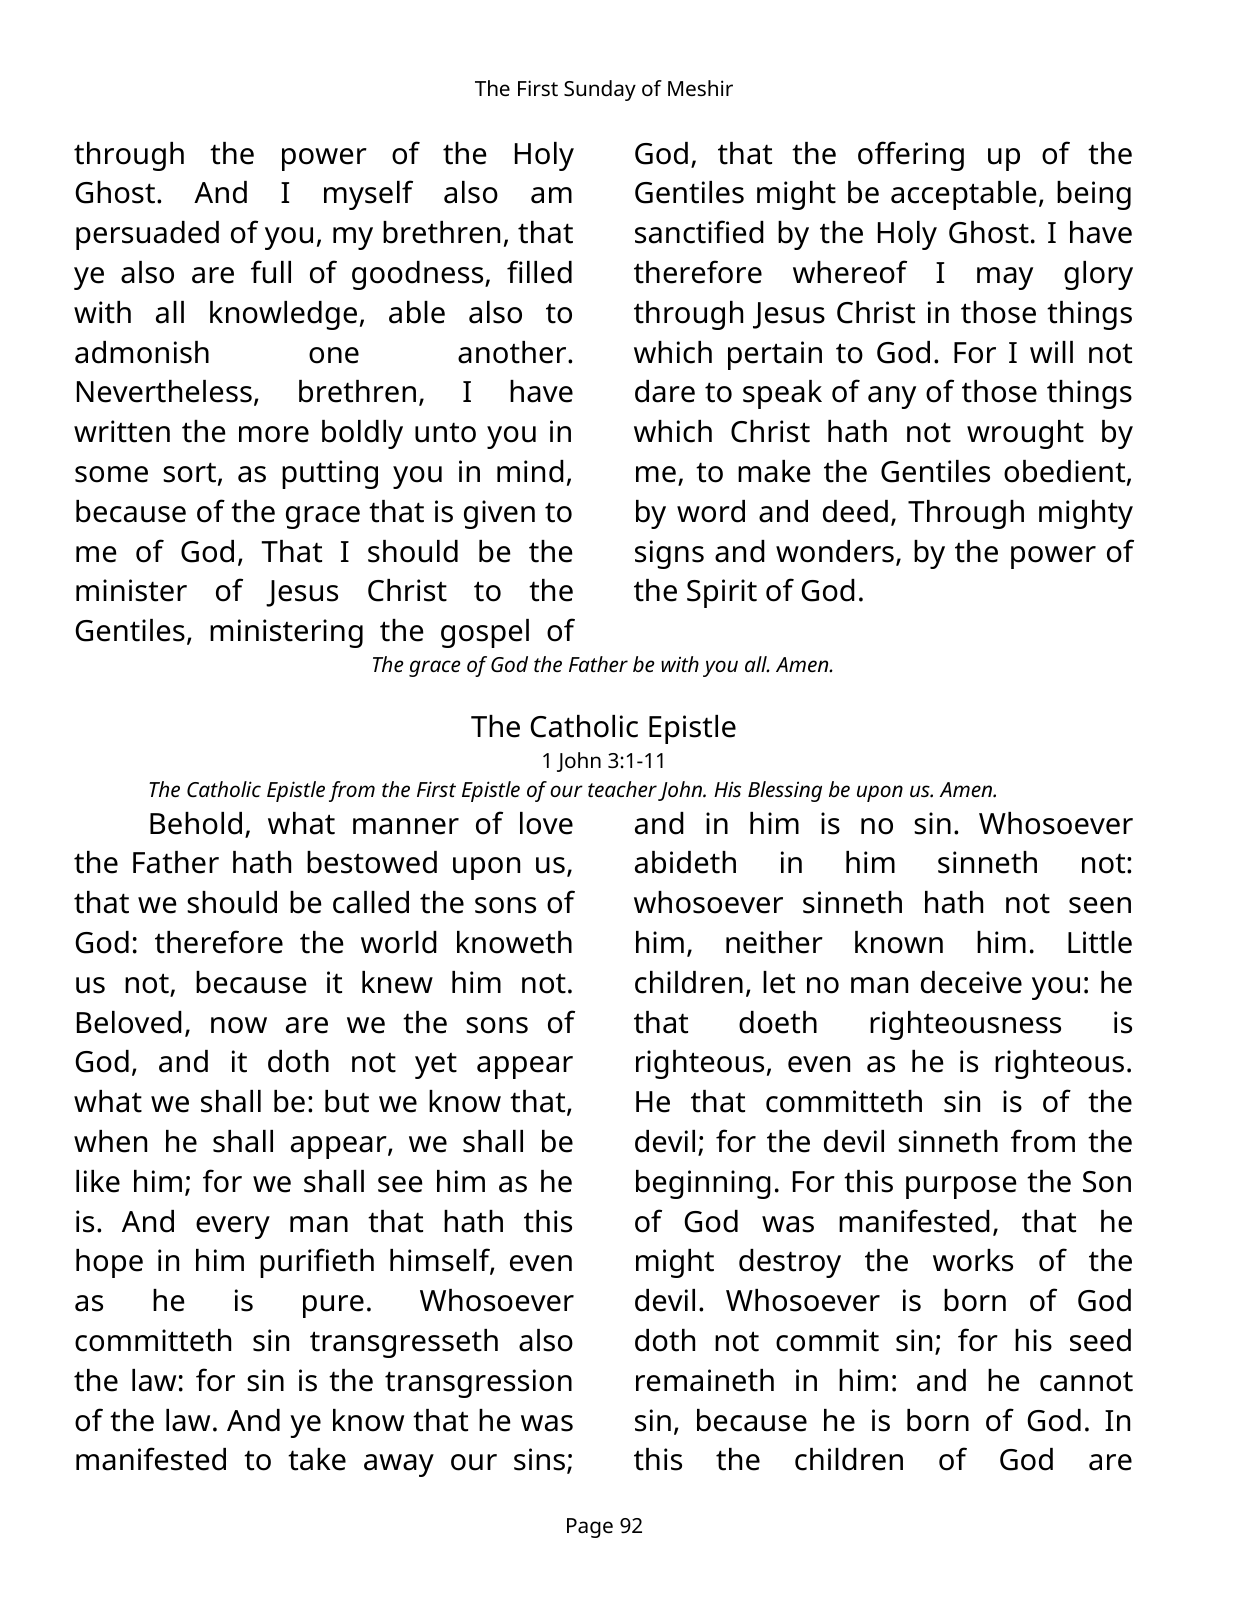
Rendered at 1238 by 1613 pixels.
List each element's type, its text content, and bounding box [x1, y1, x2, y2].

text The grace of God the Father be with you all. Amen. [74, 650, 1134, 678]
text and in him is no sin. Whosoever abideth in him sinneth not: whosoever sinneth hath not seen him, neither known him. Little children, let no man deceive you: he that doeth righteousness is righteous, even as he is righteous. He that committeth sin is of the devil; for the devil sinneth from the beginning. For this purpose the Son of God was manifested, that he might destroy the works of the devil. Whosoever is born of God doth not commit sin; for his seed remaineth in him: and he cannot sin, because he is born of God. In this the children of God are [633, 803, 1134, 1479]
text The First Sunday of Meshir [72, 74, 1135, 102]
text through the power of the Holy Ghost. And I myself also am persuaded of you, my brethren, that ye also are full of goodness, filled with all knowledge, able also to admonish one another. Nevertheless, brethren, I have written the more boldly unto you in some sort, as putting you in mind, because of the grace that is given to me of God, That I should be the minister of Jesus Christ to the Gentiles, ministering the gospel of [74, 133, 574, 650]
text 1 John 3:1-11 [74, 746, 1134, 775]
text The Catholic Epistle from the First Epistle of our teacher John. His Blessing be upon us. Amen. [74, 775, 1134, 803]
text God, that the offering up of the Gentiles might be acceptable, being sanctified by the Holy Ghost. I have therefore whereof I may glory through Jesus Christ in those things which pertain to God. For I will not dare to speak of any of those things which Christ hath not wrought by me, to make the Gentiles obedient, by word and deed, Through mighty signs and wonders, by the power of the Spirit of God. [633, 133, 1134, 610]
text The Catholic Epistle [74, 707, 1134, 746]
text Behold, what manner of love the Father hath bestowed upon us, that we should be called the sons of God: therefore the world knoweth us not, because it knew him not. Beloved, now are we the sons of God, and it doth not yet appear what we shall be: but we know that, when he shall appear, we shall be like him; for we shall see him as he is. And every man that hath this hope in him purifieth himself, even as he is pure. Whosoever committeth sin transgresseth also the law: for sin is the transgression of the law. And ye know that he was manifested to take away our sins; [74, 803, 574, 1479]
